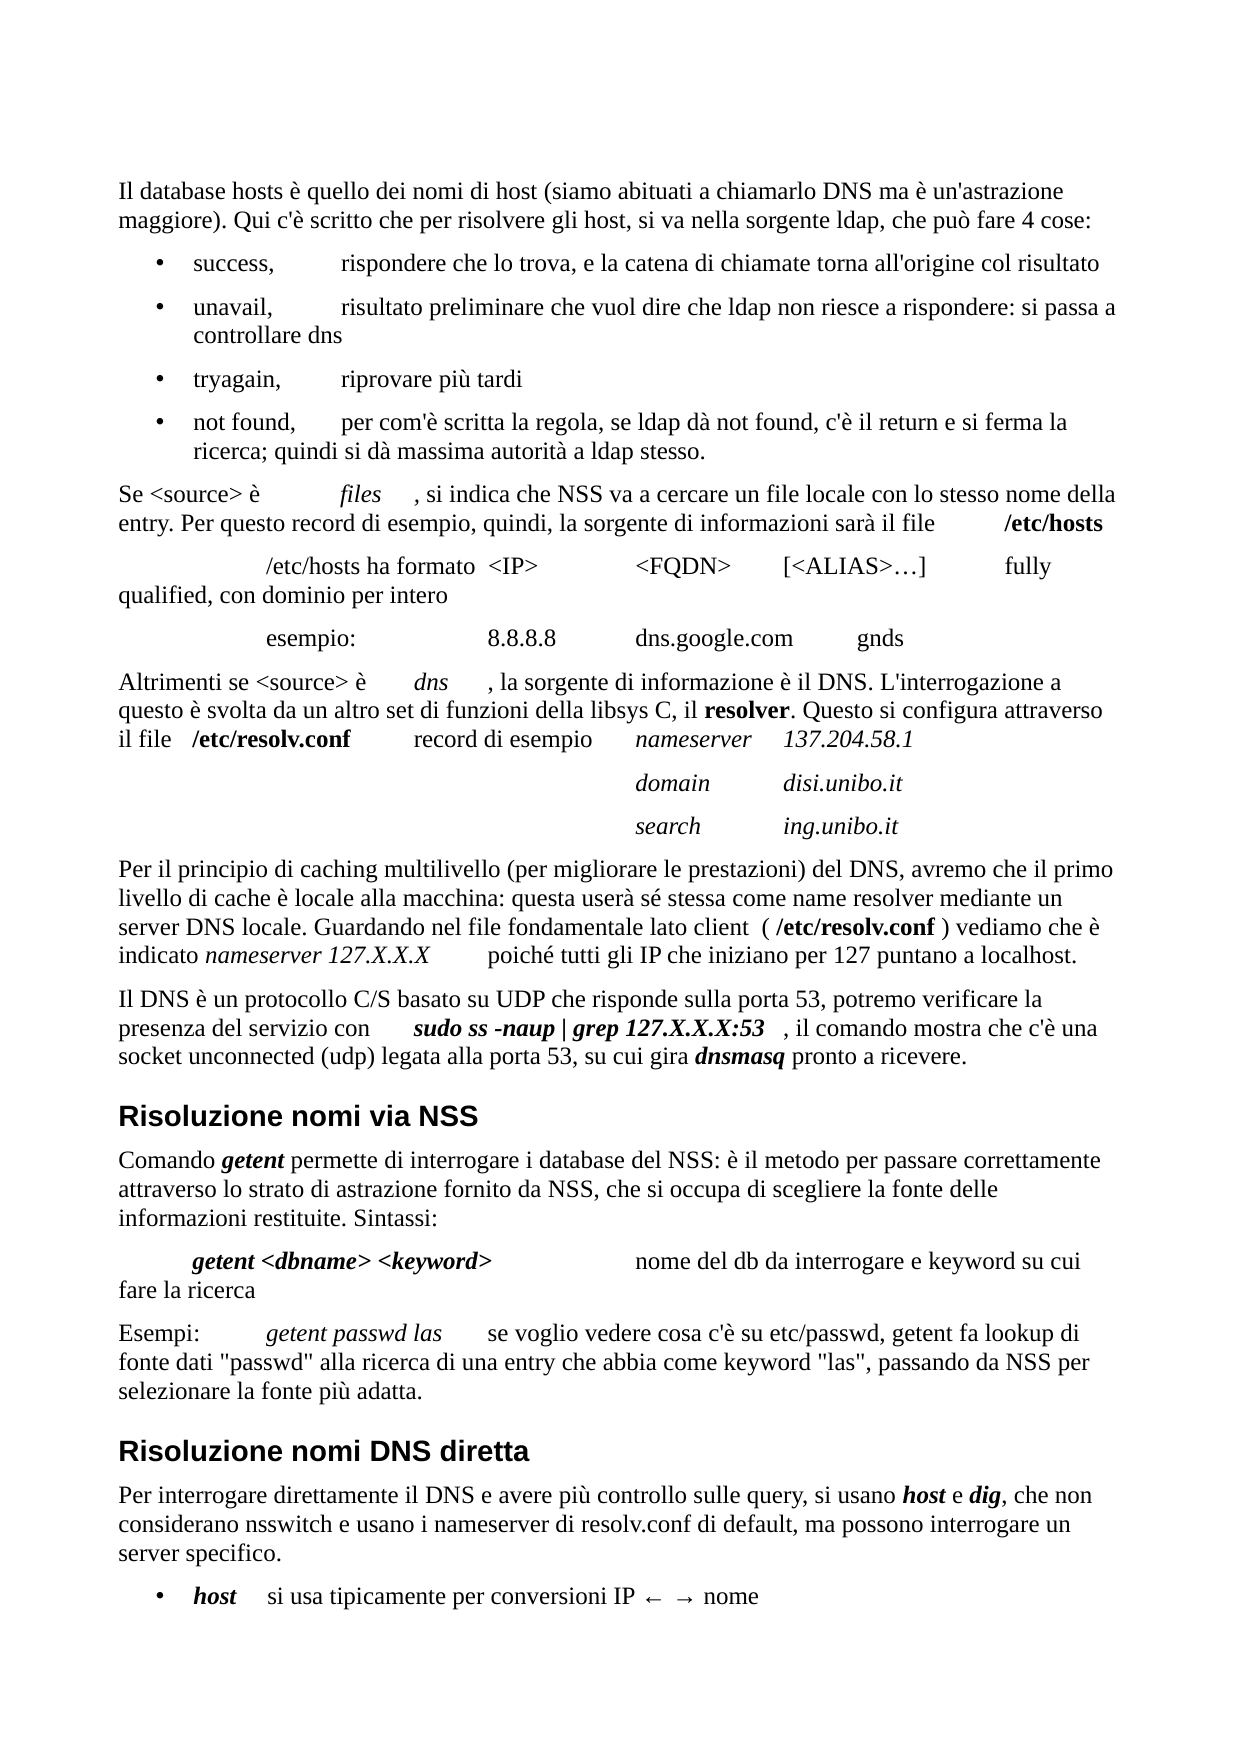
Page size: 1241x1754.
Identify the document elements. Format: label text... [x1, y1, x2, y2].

text Il DNS è un protocollo C/S basato su UDP che risponde sulla porta 53, potremo verificare la presenza del servizio con sudo ss -naup | grep 127.X.X.X:53 , il comando mostra che c'è una socket unconnected (udp) legata alla porta 53, su cui gira dnsmasq pronto a ricevere. [118, 984, 1122, 1070]
text Esempi: getent passwd las se voglio vedere cosa c'è su etc/passwd, getent fa lookup di fonte dati "passwd" alla ricerca di una entry che abbia come keyword "las", passando da NSS per selezionare la fonte più adatta. [118, 1318, 1122, 1405]
text Il database hosts è quello dei nomi di host (siamo abituati a chiamarlo DNS ma è un'astrazione maggiore). Qui c'è scritto che per risolvere gli host, si va nella sorgente ldap, che può fare 4 cose: [118, 176, 1122, 234]
list unavail, risultato preliminare che vuol dire che ldap non riesce a rispondere: si passa a controllare dns [156, 292, 1122, 349]
list not found, per com'è scritta la regola, se ldap dà not found, c'è il return e si ferma la ricerca; quindi si dà massima autorità a ldap stesso. [156, 407, 1122, 465]
text domain disi.unibo.it [118, 768, 1122, 796]
text Se <source> è files , si indica che NSS va a cercare un file locale con lo stesso nome della entry. Per questo record di esempio, quindi, la sorgente di informazioni sarà il file /etc/hosts [118, 479, 1122, 537]
text esempio: 8.8.8.8 dns.google.com gnds [118, 623, 1122, 652]
text Comando getent permette di interrogare i database del NSS: è il metodo per passare correttamente attraverso lo strato di astrazione fornito da NSS, che si occupa di scegliere la fonte delle informazioni restituite. Sintassi: [118, 1146, 1122, 1232]
subtitle Risoluzione nomi DNS diretta [118, 1434, 1122, 1468]
text Per il principio di caching multilivello (per migliorare le prestazioni) del DNS, avremo che il primo livello di cache è locale alla macchina: questa userà sé stessa come name resolver mediante un server DNS locale. Guardando nel file fondamentale lato client ( /etc/resolv.conf ) vediamo che è indicato nameserver 127.X.X.X poiché tutti gli IP che iniziano per 127 puntano a localhost. [118, 854, 1122, 969]
text Per interrogare direttamente il DNS e avere più controllo sulle query, si usano host e dig, che non considerano nsswitch e usano i nameserver di resolv.conf di default, ma possono interrogare un server specifico. [118, 1480, 1122, 1566]
text /etc/hosts ha formato <IP> <FQDN> [<ALIAS>…] fully qualified, con dominio per intero [118, 551, 1122, 609]
list tryagain, riprovare più tardi [156, 364, 1122, 393]
subtitle Risoluzione nomi via NSS [118, 1099, 1122, 1133]
text search ing.unibo.it [118, 811, 1122, 840]
list host si usa tipicamente per conversioni IP ← → nome [156, 1581, 1122, 1610]
text getent <dbname> <keyword> nome del db da interrogare e keyword su cui fare la ricerca [118, 1246, 1122, 1304]
text Altrimenti se <source> è dns , la sorgente di informazione è il DNS. L'interrogazione a questo è svolta da un altro set di funzioni della libsys C, il resolver. Questo si configura attraverso il file /etc/resolv.conf record di esempio nameserver 137.204.58.1 [118, 667, 1122, 753]
list success, rispondere che lo trova, e la catena di chiamate torna all'origine col risultato [156, 248, 1122, 277]
